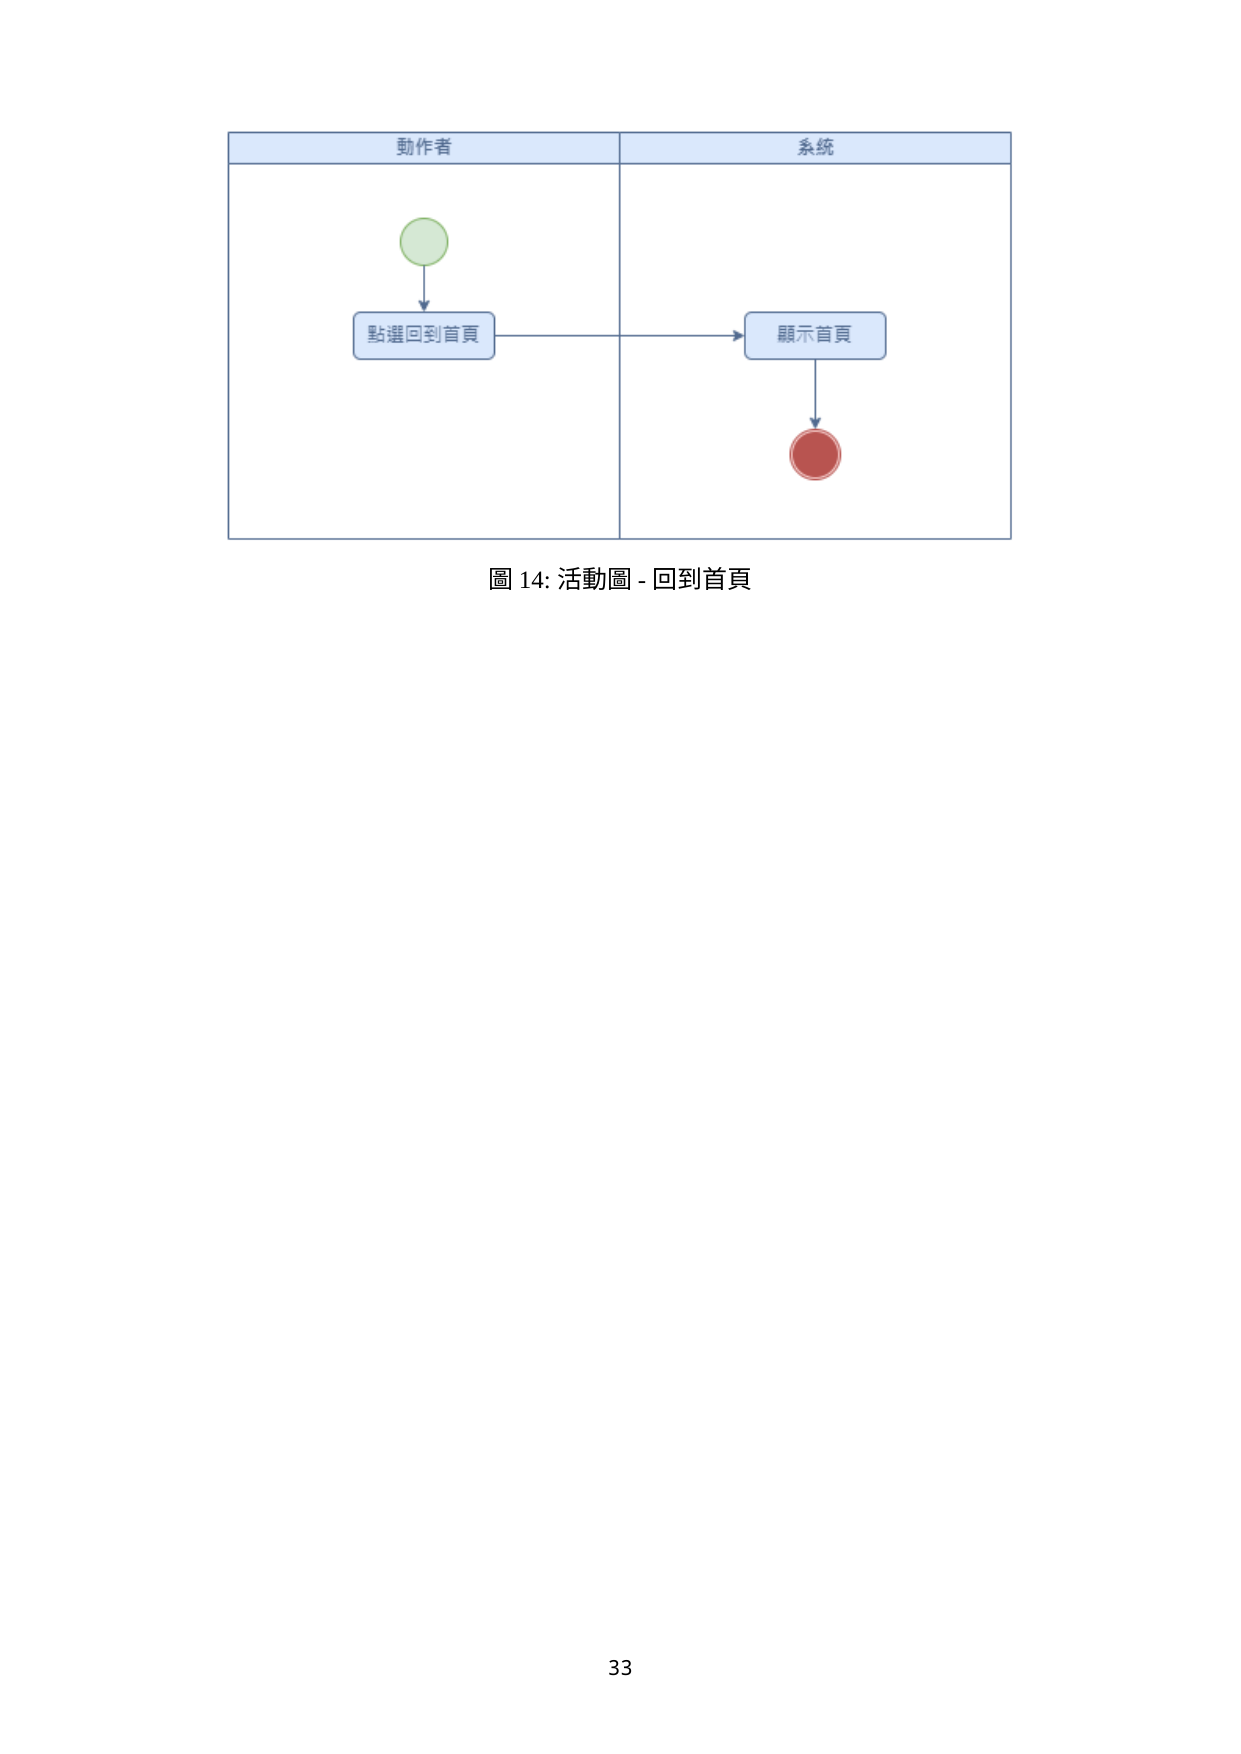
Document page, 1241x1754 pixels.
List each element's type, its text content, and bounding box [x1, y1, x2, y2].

picture [217, 121, 1023, 551]
text 圖 14: 活動圖 - 回到首頁 [218, 551, 1022, 596]
